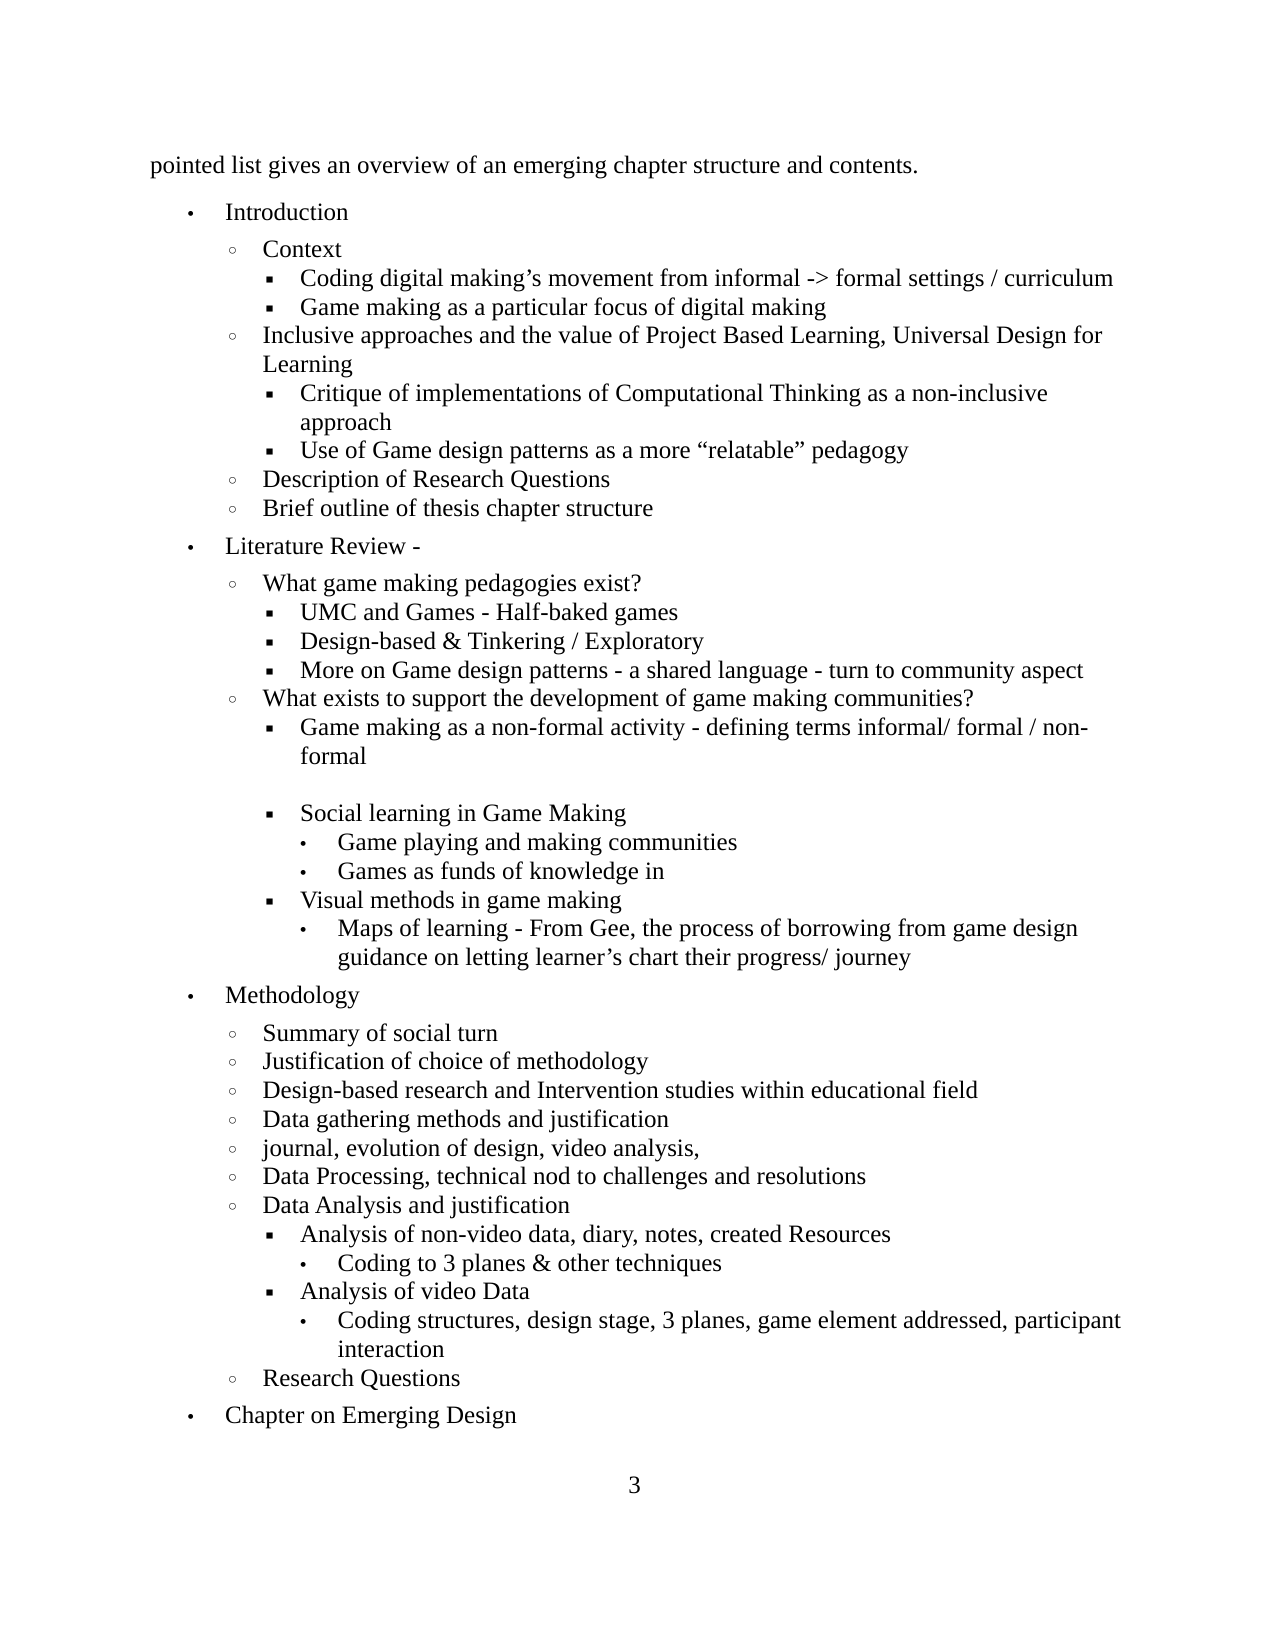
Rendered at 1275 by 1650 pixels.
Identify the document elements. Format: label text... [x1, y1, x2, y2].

list Data Processing, technical nod to challenges and resolutions [225, 1161, 1125, 1190]
list Data Analysis and justification [225, 1190, 1125, 1219]
list Introduction [187, 197, 1125, 225]
list Coding digital making’s movement from informal -> formal settings / curriculum [262, 263, 1125, 292]
list Coding structures, design stage, 3 planes, game element addressed, participant interaction [300, 1305, 1125, 1363]
list Design-based research and Intervention studies within educational field [225, 1075, 1125, 1104]
list Games as funds of knowledge in [300, 856, 1125, 885]
list Analysis of non-video data, diary, notes, created Resources [262, 1219, 1125, 1248]
list Context [225, 234, 1125, 263]
list Visual methods in game making [262, 885, 1125, 913]
list Chapter on Emerging Design [187, 1400, 1125, 1429]
text pointed list gives an overview of an emerging chapter structure and contents. [150, 150, 1125, 179]
list Literature Review - [187, 531, 1125, 559]
list Maps of learning - From Gee, the process of borrowing from game design guidance on letting learner’s chart their progress/ journey [300, 913, 1125, 971]
list Description of Research Questions [225, 464, 1125, 493]
list Critique of implementations of Computational Thinking as a non-inclusive approach [262, 378, 1125, 436]
list Game making as a non-formal activity - defining terms informal/ formal / non-formal [262, 712, 1125, 798]
list What game making pedagogies exist? [225, 568, 1125, 597]
list Brief outline of thesis chapter structure [225, 493, 1125, 522]
list UMC and Games - Half-baked games [262, 597, 1125, 626]
list More on Game design patterns - a shared language - turn to community aspect [262, 655, 1125, 683]
list Social learning in Game Making [262, 798, 1125, 827]
list Design-based & Tinkering / Exploratory [262, 626, 1125, 655]
list Game playing and making communities [300, 827, 1125, 856]
list Game making as a particular focus of digital making [262, 292, 1125, 321]
list Research Questions [225, 1363, 1125, 1391]
list Use of Game design patterns as a more “relatable” pedagogy [262, 436, 1125, 464]
list Methodology [187, 980, 1125, 1009]
list Summary of social turn [225, 1018, 1125, 1046]
list journal, evolution of design, video analysis, [225, 1133, 1125, 1161]
list Analysis of video Data [262, 1276, 1125, 1305]
list What exists to support the development of game making communities? [225, 683, 1125, 712]
list Justification of choice of methodology [225, 1046, 1125, 1075]
list Coding to 3 planes & other techniques [300, 1248, 1125, 1276]
list Data gathering methods and justification [225, 1104, 1125, 1133]
list Inclusive approaches and the value of Project Based Learning, Universal Design for Learning [225, 321, 1125, 378]
